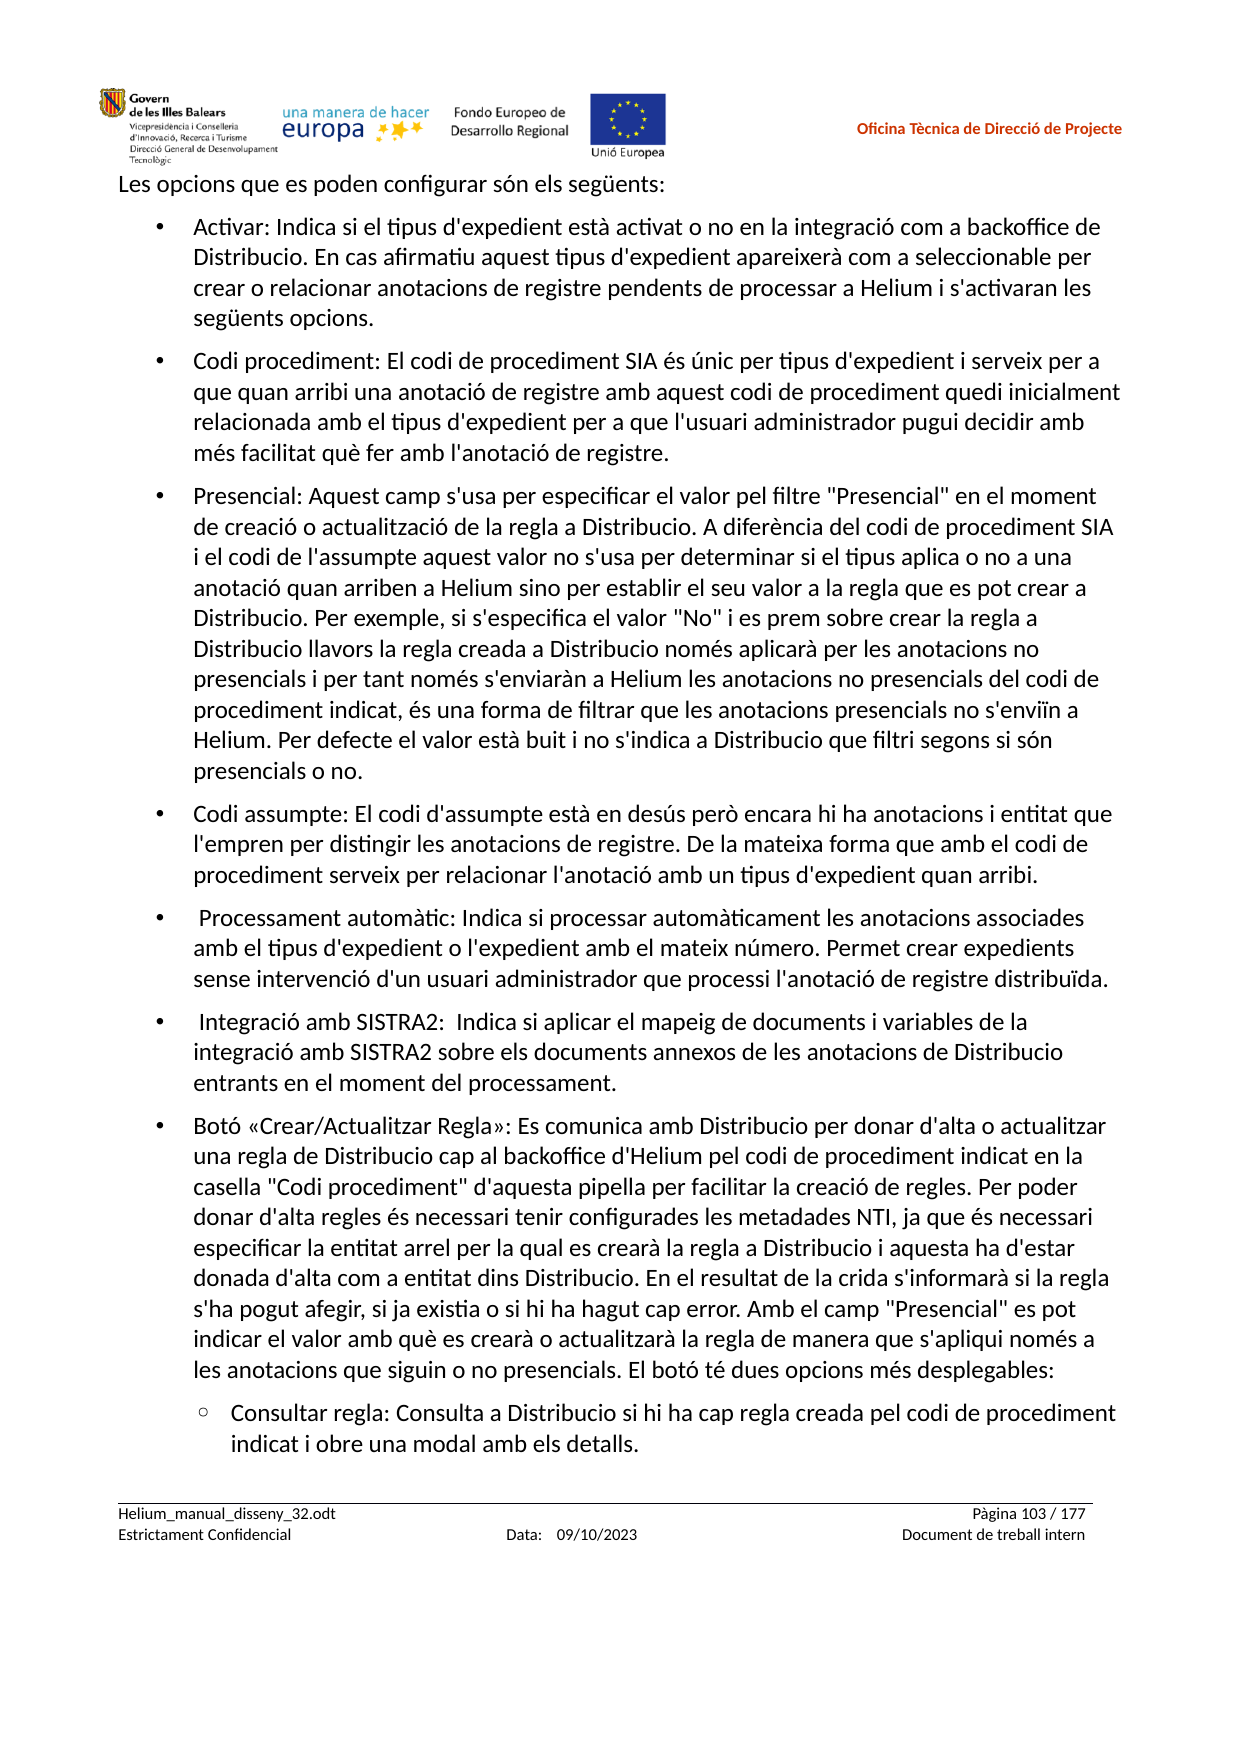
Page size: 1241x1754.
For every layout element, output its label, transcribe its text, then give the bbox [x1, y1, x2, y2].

text Les opcions que es poden configurar són els següents: [118, 168, 1122, 198]
list Codi assumpte: El codi d'assumpte està en desús però encara hi ha anotacions i entitat que l'empren per distingir les anotacions de registre. De la mateixa forma que amb el codi de procediment serveix per relacionar l'anotació amb un tipus d'expedient quan arribi. [156, 798, 1122, 889]
picture [99, 87, 668, 166]
list Consultar regla: Consulta a Distribucio si hi ha cap regla creada pel codi de procediment indicat i obre una modal amb els detalls. [193, 1397, 1122, 1458]
list Activar: Indica si el tipus d'expedient està activat o no en la integració com a backoffice de Distribucio. En cas afirmatiu aquest tipus d'expedient apareixerà com a seleccionable per crear o relacionar anotacions de registre pendents de processar a Helium i s'activaran les següents opcions. [156, 211, 1122, 333]
list Integració amb SISTRA2: Indica si aplicar el mapeig de documents i variables de la integració amb SISTRA2 sobre els documents annexos de les anotacions de Distribucio entrants en el moment del processament. [156, 1006, 1122, 1097]
list Botó «Crear/Actualitzar Regla»: Es comunica amb Distribucio per donar d'alta o actualitzar una regla de Distribucio cap al backoffice d'Helium pel codi de procediment indicat en la casella "Codi procediment" d'aquesta pipella per facilitar la creació de regles. Per poder donar d'alta regles és necessari tenir configurades les metadades NTI, ja que és necessari especificar la entitat arrel per la qual es crearà la regla a Distribucio i aquesta ha d'estar donada d'alta com a entitat dins Distribucio. En el resultat de la crida s'informarà si la regla s'ha pogut afegir, si ja existia o si hi ha hagut cap error. Amb el camp "Presencial" es pot indicar el valor amb què es crearà o actualitzarà la regla de manera que s'apliqui només a les anotacions que siguin o no presencials. El botó té dues opcions més desplegables: [156, 1110, 1122, 1385]
list Processament automàtic: Indica si processar automàticament les anotacions associades amb el tipus d'expedient o l'expedient amb el mateix número. Permet crear expedients sense intervenció d'un usuari administrador que processi l'anotació de registre distribuïda. [156, 902, 1122, 993]
list Codi procediment: El codi de procediment SIA és únic per tipus d'expedient i serveix per a que quan arribi una anotació de registre amb aquest codi de procediment quedi inicialment relacionada amb el tipus d'expedient per a que l'usuari administrador pugui decidir amb més facilitat què fer amb l'anotació de registre. [156, 346, 1122, 468]
list Presencial: Aquest camp s'usa per especificar el valor pel filtre "Presencial" en el moment de creació o actualització de la regla a Distribucio. A diferència del codi de procediment SIA i el codi de l'assumpte aquest valor no s'usa per determinar si el tipus aplica o no a una anotació quan arriben a Helium sino per establir el seu valor a la regla que es pot crear a Distribucio. Per exemple, si s'especifica el valor "No" i es prem sobre crear la regla a Distribucio llavors la regla creada a Distribucio només aplicarà per les anotacions no presencials i per tant només s'enviaràn a Helium les anotacions no presencials del codi de procediment indicat, és una forma de filtrar que les anotacions presencials no s'enviïn a Helium. Per defecte el valor està buit i no s'indica a Distribucio que filtri segons si són presencials o no. [156, 480, 1122, 785]
